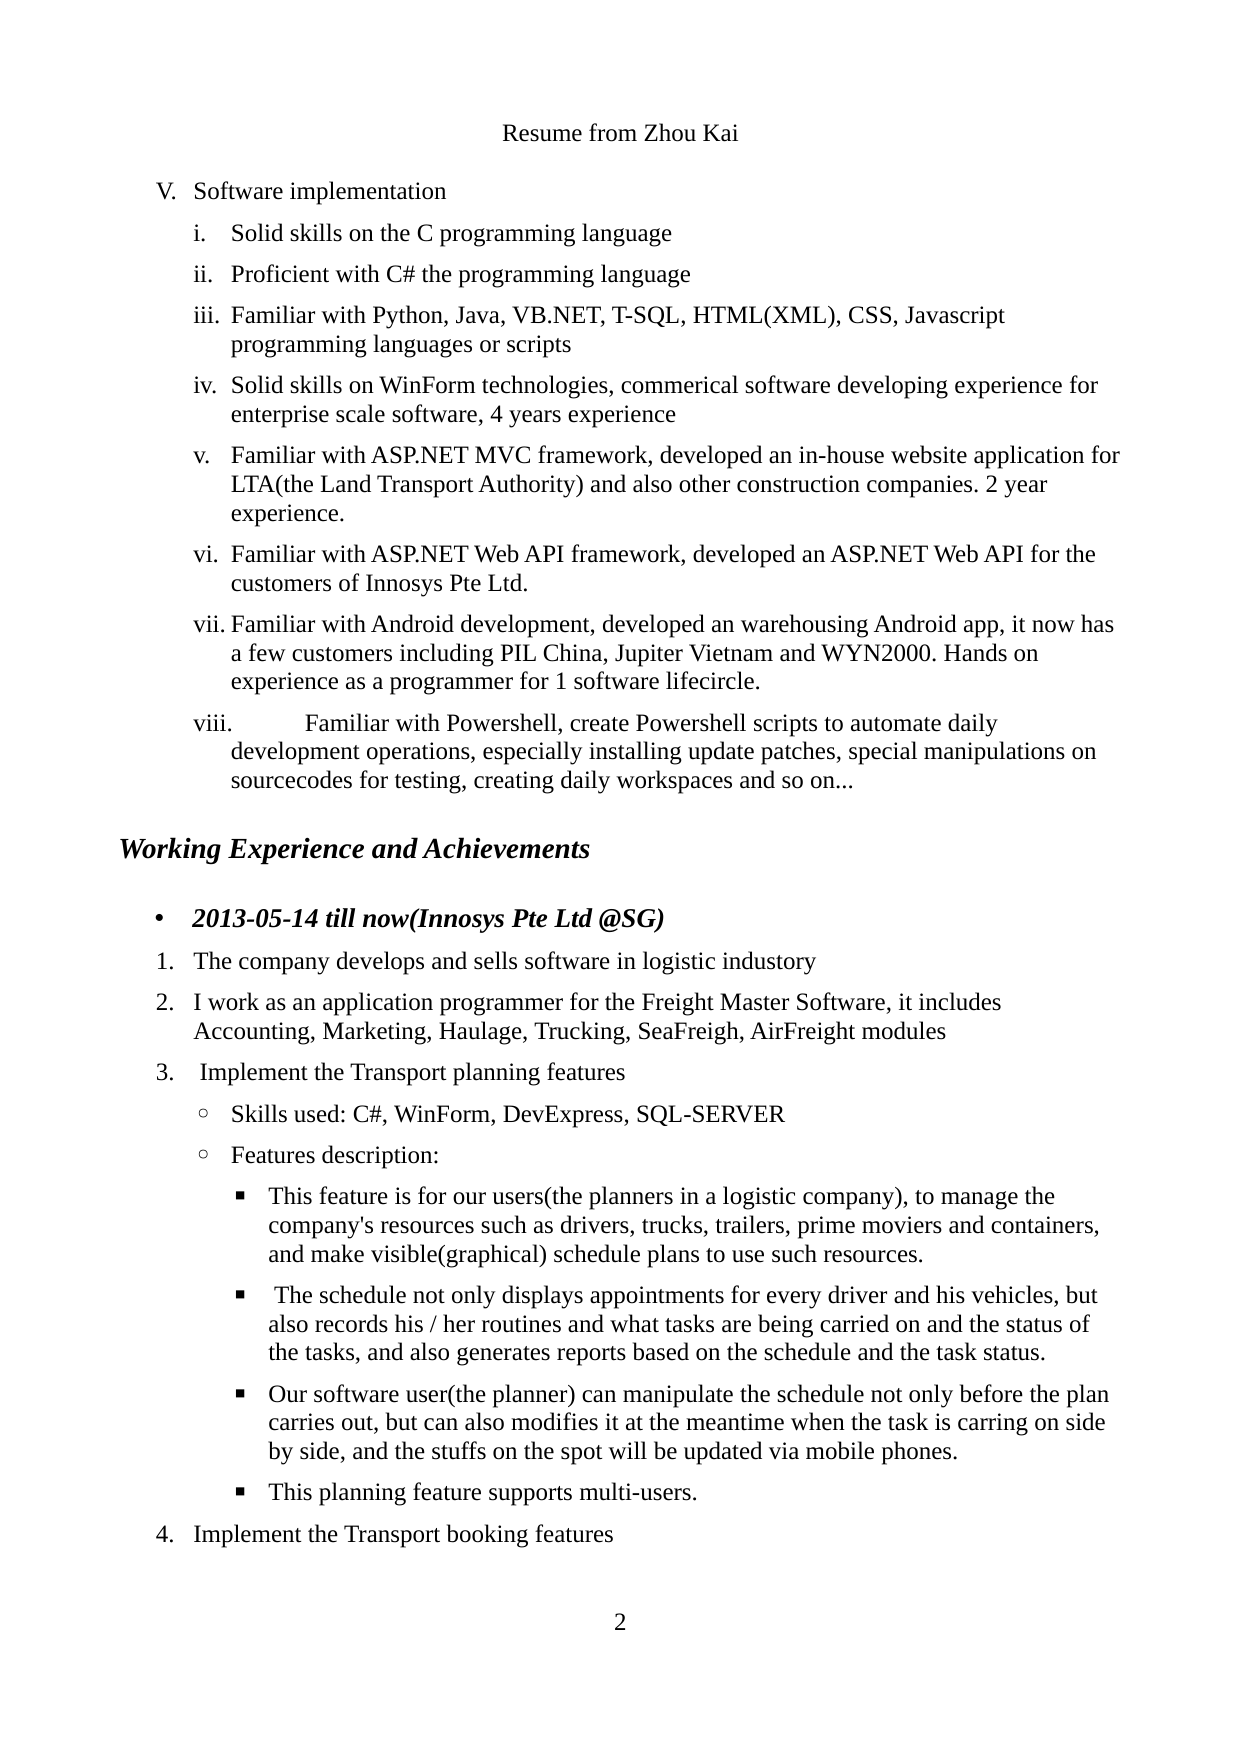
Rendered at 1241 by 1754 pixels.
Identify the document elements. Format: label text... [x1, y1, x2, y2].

list Solid skills on the C programming language [193, 218, 1122, 246]
list Familiar with ASP.NET MVC framework, developed an in-house website application for LTA(the Land Transport Authority) and also other construction companies. 2 year experience. [193, 440, 1122, 526]
subtitle Working Experience and Achievements [118, 831, 1122, 865]
list Familiar with Powershell, create Powershell scripts to automate daily development operations, especially installing update patches, special manipulations on sourcecodes for testing, creating daily workspaces and so on... [193, 708, 1122, 794]
list Proficient with C# the programming language [193, 259, 1122, 288]
list This feature is for our users(the planners in a logistic company), to manage the company's resources such as drivers, trucks, trailers, prime moviers and containers, and make visible(graphical) schedule plans to use such resources. [231, 1181, 1122, 1267]
list Implement the Transport planning features [156, 1057, 1122, 1086]
list Familiar with ASP.NET Web API framework, developed an ASP.NET Web API for the customers of Innosys Pte Ltd. [193, 539, 1122, 596]
list The company develops and sells software in logistic industory [156, 946, 1122, 975]
list Software implementation [156, 176, 1122, 205]
list Our software user(the planner) can manipulate the schedule not only before the plan carries out, but can also modifies it at the meantime when the task is carring on side by side, and the stuffs on the spot will be updated via mobile phones. [231, 1379, 1122, 1465]
list Familiar with Python, Java, VB.NET, T-SQL, HTML(XML), CSS, Javascript programming languages or scripts [193, 300, 1122, 358]
subtitle 2013-05-14 till now(Innosys Pte Ltd @SG) [154, 902, 1122, 934]
list The schedule not only displays appointments for every driver and his vehicles, but also records his / her routines and what tasks are being carried on and the status of the tasks, and also generates reports based on the schedule and the task status. [231, 1280, 1122, 1366]
list Skills used: C#, WinForm, DevExpress, SQL-SERVER [193, 1099, 1122, 1127]
list I work as an application programmer for the Freight Master Software, it includes Accounting, Marketing, Haulage, Trucking, SeaFreigh, AirFreight modules [156, 987, 1122, 1045]
list Features description: [193, 1140, 1122, 1169]
list Solid skills on WinForm technologies, commerical software developing experience for enterprise scale software, 4 years experience [193, 370, 1122, 428]
list This planning feature supports multi-users. [231, 1477, 1122, 1506]
list Implement the Transport booking features [156, 1519, 1122, 1547]
list Familiar with Android development, developed an warehousing Android app, it now has a few customers including PIL China, Jupiter Vietnam and WYN2000. Hands on experience as a programmer for 1 software lifecircle. [193, 609, 1122, 695]
